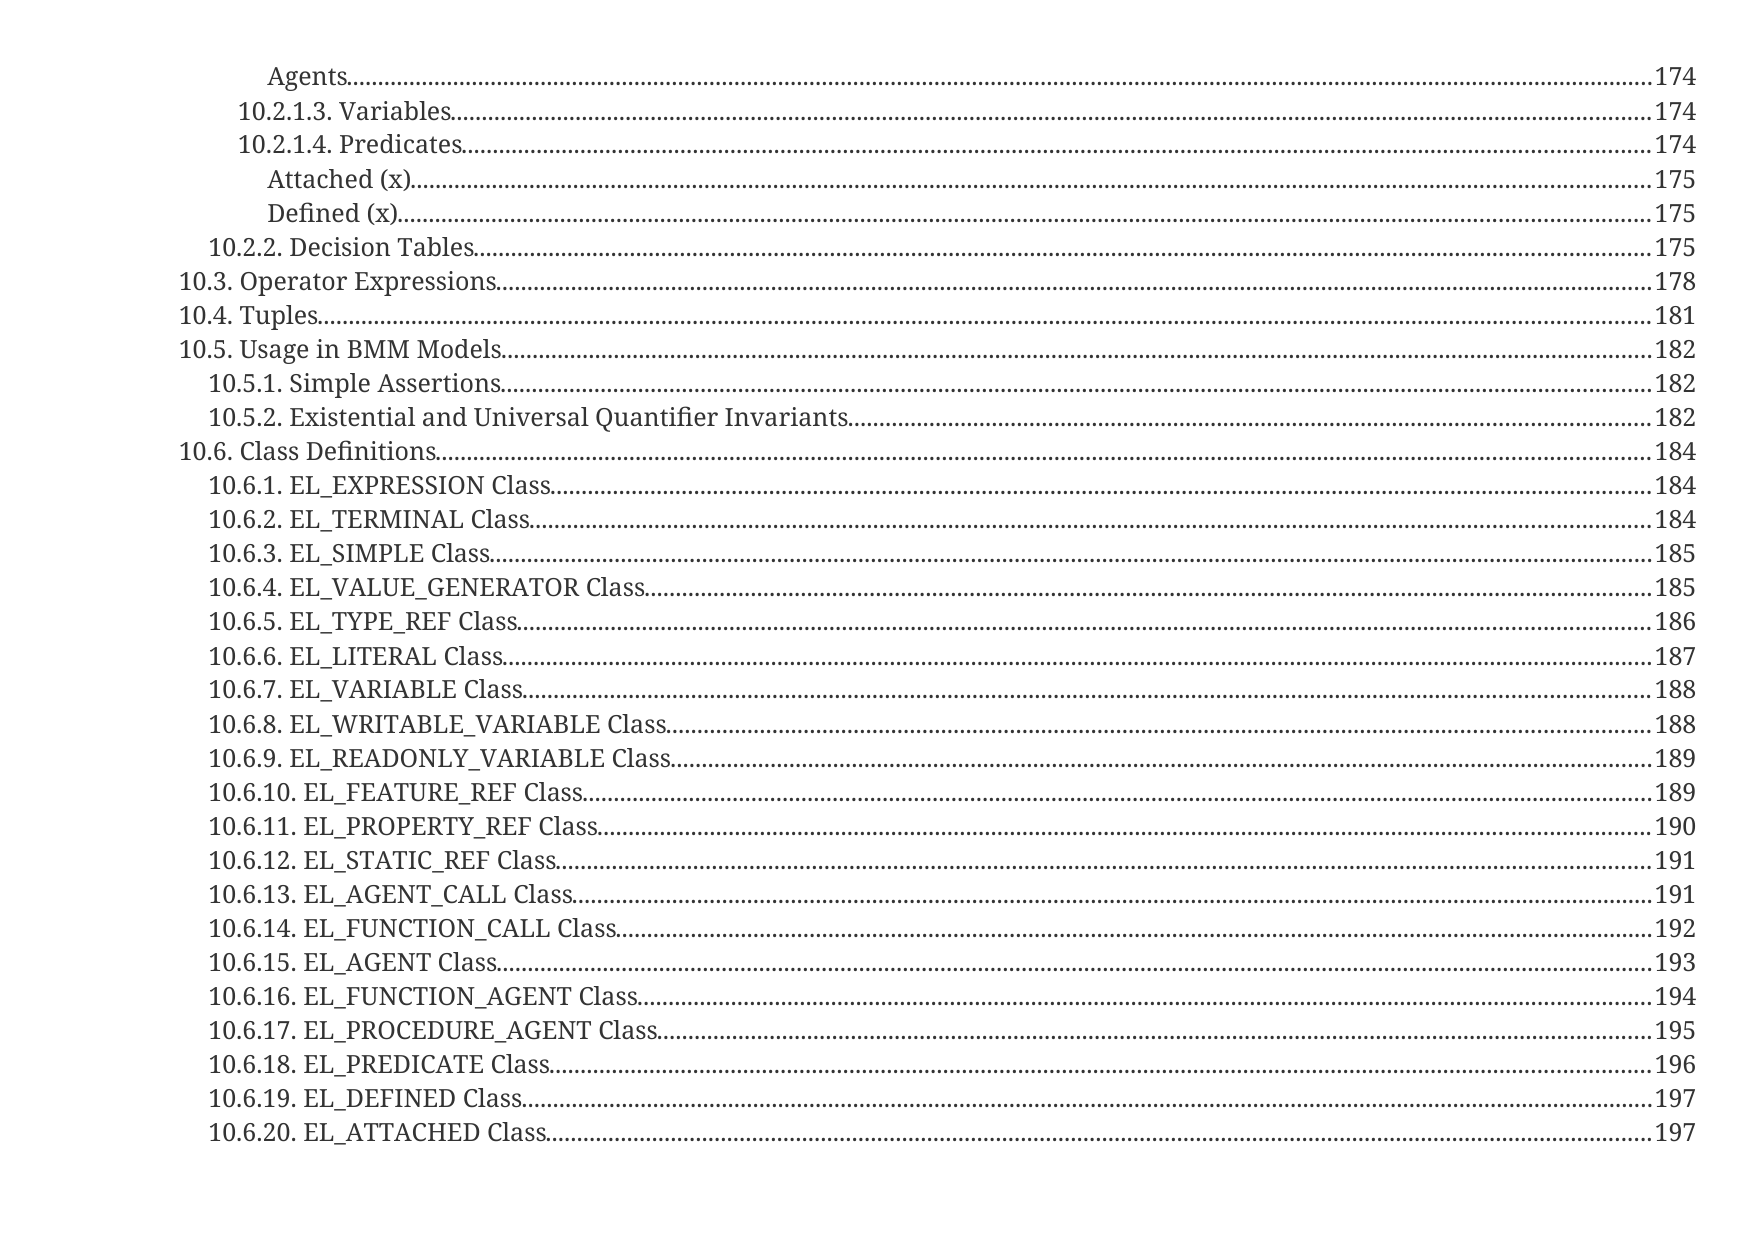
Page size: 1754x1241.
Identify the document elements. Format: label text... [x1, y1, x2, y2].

text 10.2.2. Decision Tables 175 [207, 229, 1695, 263]
text 10.6.14. EL_FUNCTION_CALL Class 192 [207, 911, 1695, 945]
text 10.3. Operator Expressions 178 [177, 263, 1695, 297]
text 10.4. Tuples 181 [177, 297, 1695, 332]
text 10.6.15. EL_AGENT Class 193 [207, 945, 1695, 979]
text 10.5. Usage in BMM Models 182 [177, 332, 1695, 366]
text 10.6. Class Definitions 184 [177, 434, 1695, 468]
text 10.6.19. EL_DEFINED Class 197 [207, 1081, 1695, 1115]
text 10.6.7. EL_VARIABLE Class 188 [207, 672, 1695, 706]
text 10.6.8. EL_WRITABLE_VARIABLE Class 188 [207, 706, 1695, 740]
text 10.6.2. EL_TERMINAL Class 184 [207, 502, 1695, 536]
text Defined (x) 175 [266, 195, 1695, 229]
text 10.2.1.4. Predicates 174 [236, 127, 1695, 161]
text Agents 174 [266, 59, 1695, 93]
text 10.6.3. EL_SIMPLE Class 185 [207, 536, 1695, 570]
text 10.6.11. EL_PROPERTY_REF Class 190 [207, 808, 1695, 842]
text 10.6.18. EL_PREDICATE Class 196 [207, 1047, 1695, 1081]
text 10.2.1.3. Variables 174 [236, 93, 1695, 127]
text 10.5.1. Simple Assertions 182 [207, 366, 1695, 400]
text 10.6.5. EL_TYPE_REF Class 186 [207, 604, 1695, 638]
text 10.6.10. EL_FEATURE_REF Class 189 [207, 774, 1695, 808]
text 10.6.1. EL_EXPRESSION Class 184 [207, 468, 1695, 502]
text 10.6.9. EL_READONLY_VARIABLE Class 189 [207, 740, 1695, 774]
text 10.6.16. EL_FUNCTION_AGENT Class 194 [207, 979, 1695, 1013]
text 10.6.12. EL_STATIC_REF Class 191 [207, 842, 1695, 877]
text Attached (x) 175 [266, 161, 1695, 195]
text 10.6.20. EL_ATTACHED Class 197 [207, 1115, 1695, 1149]
text 10.6.4. EL_VALUE_GENERATOR Class 185 [207, 570, 1695, 604]
text 10.6.6. EL_LITERAL Class 187 [207, 638, 1695, 672]
text 10.6.13. EL_AGENT_CALL Class 191 [207, 877, 1695, 911]
text 10.6.17. EL_PROCEDURE_AGENT Class 195 [207, 1013, 1695, 1047]
text 10.5.2. Existential and Universal Quantifier Invariants 182 [207, 400, 1695, 434]
